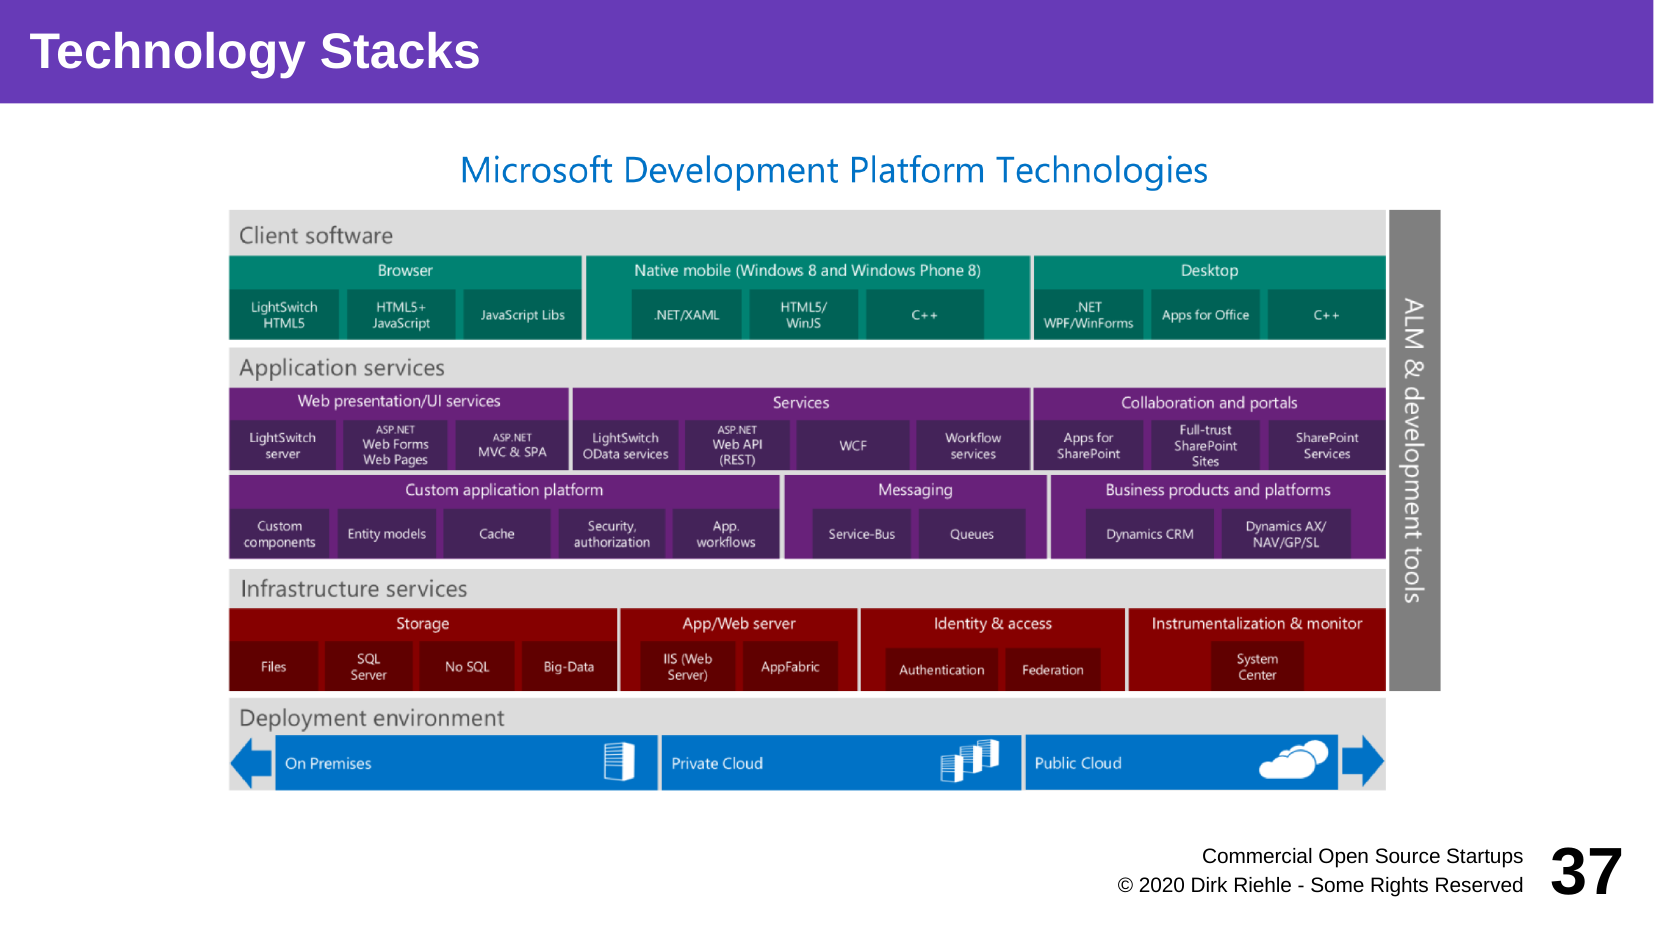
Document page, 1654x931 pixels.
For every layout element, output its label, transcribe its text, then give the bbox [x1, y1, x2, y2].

title Technology Stacks [0, 0, 1654, 104]
picture [196, 132, 1457, 813]
